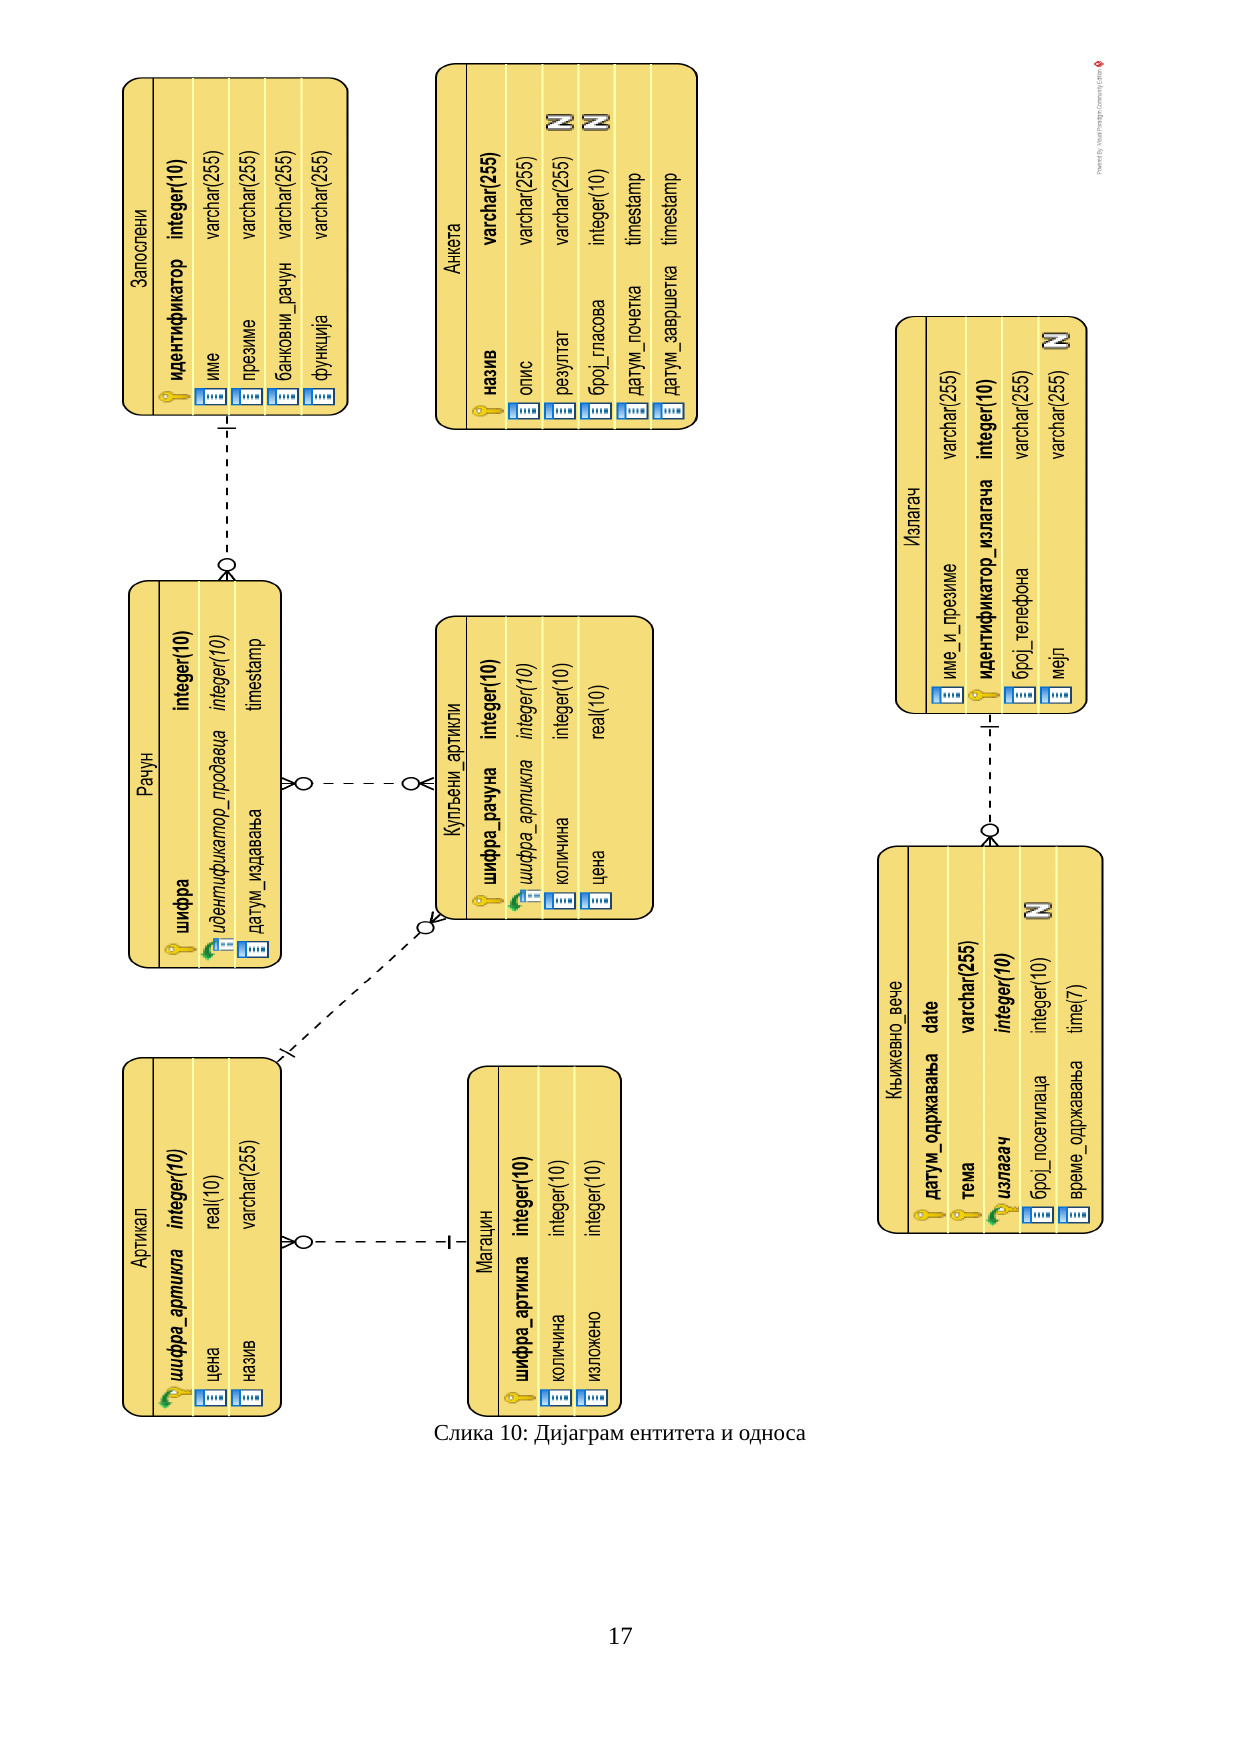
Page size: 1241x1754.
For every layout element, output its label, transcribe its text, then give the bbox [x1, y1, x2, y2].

picture [118, 59, 1110, 1419]
text Слика 10: Дијаграм ентитета и односа [118, 1419, 1122, 1445]
